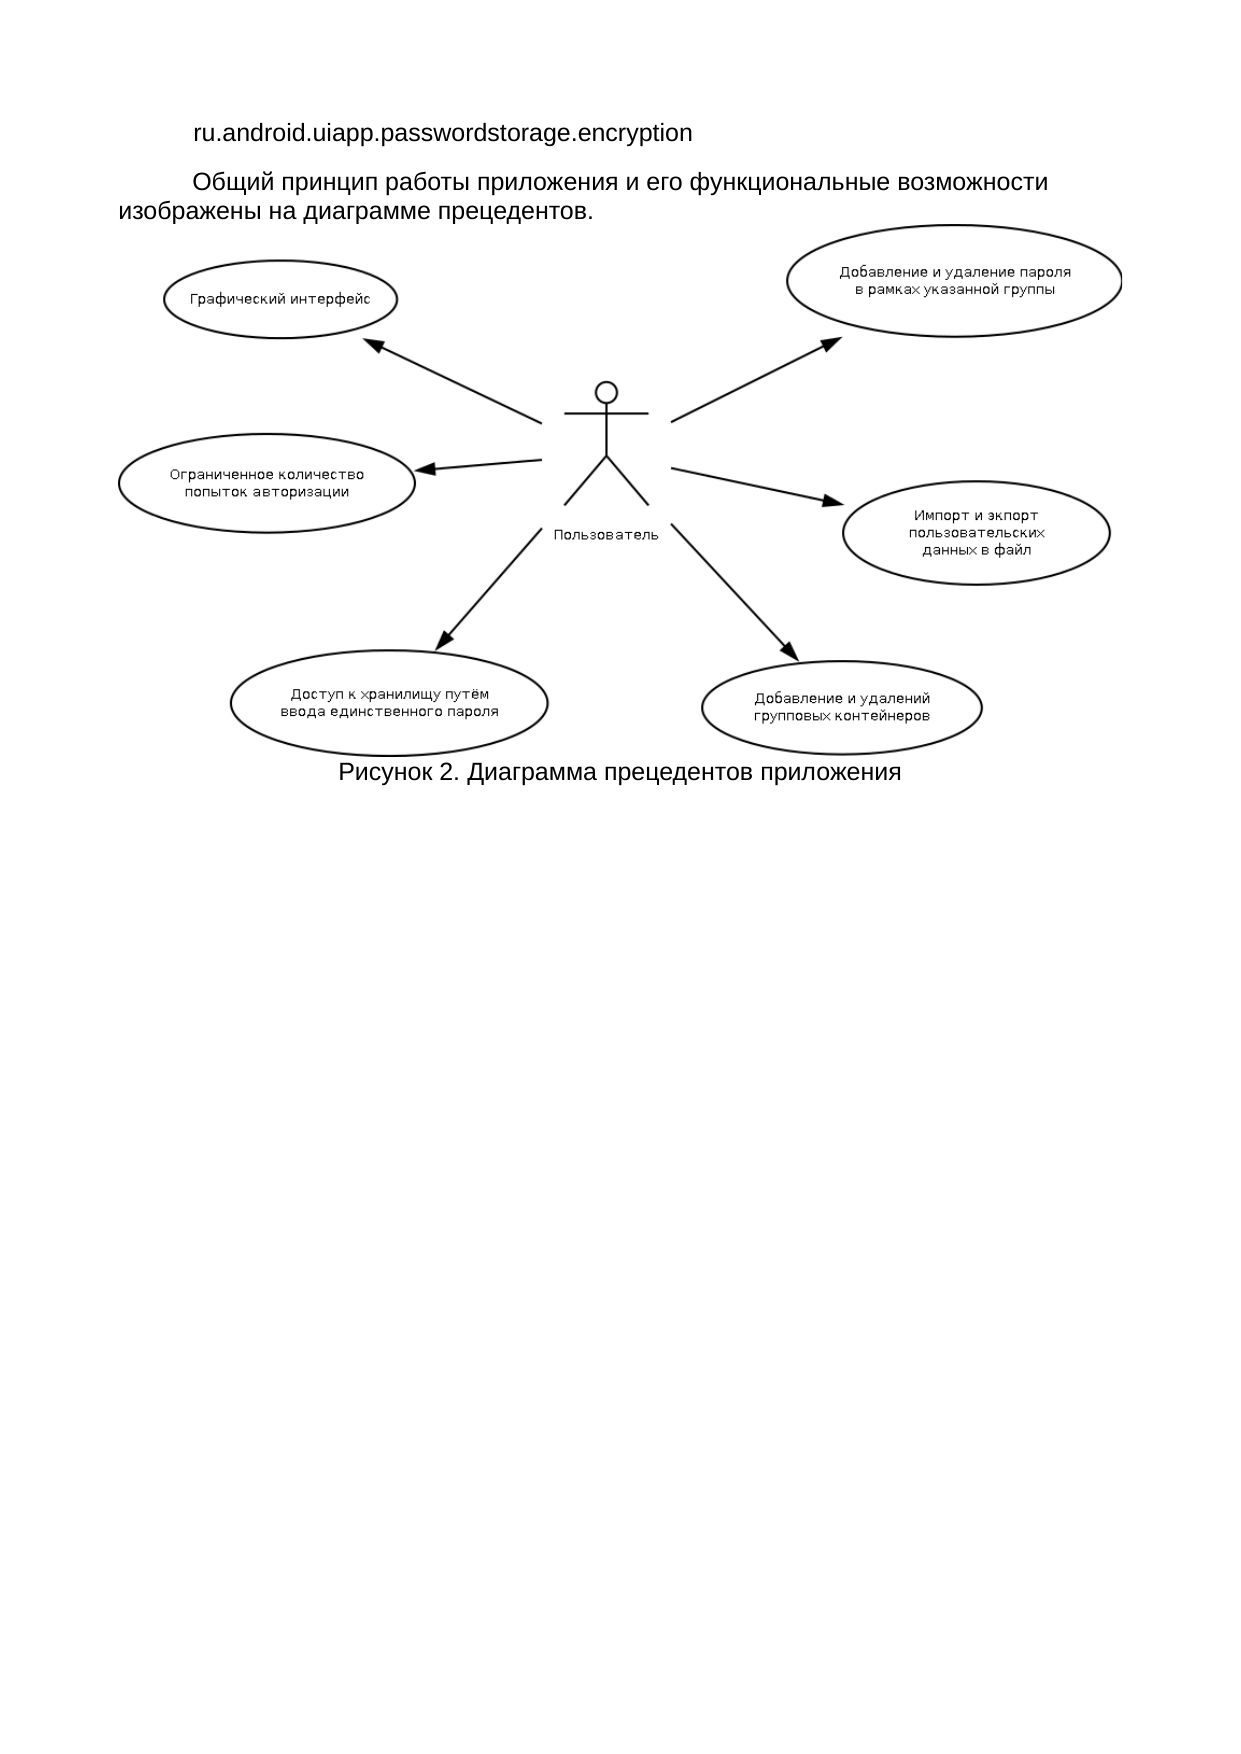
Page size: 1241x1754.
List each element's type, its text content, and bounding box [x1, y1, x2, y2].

list ru.android.uiapp.passwordstorage.encryption [156, 118, 1122, 147]
picture [118, 224, 1123, 757]
text Рисунок 2. Диаграмма прецедентов приложения [118, 757, 1122, 786]
text Общий принцип работы приложения и его функциональные возможности изображены на диаграмме прецедентов. [118, 167, 1122, 224]
